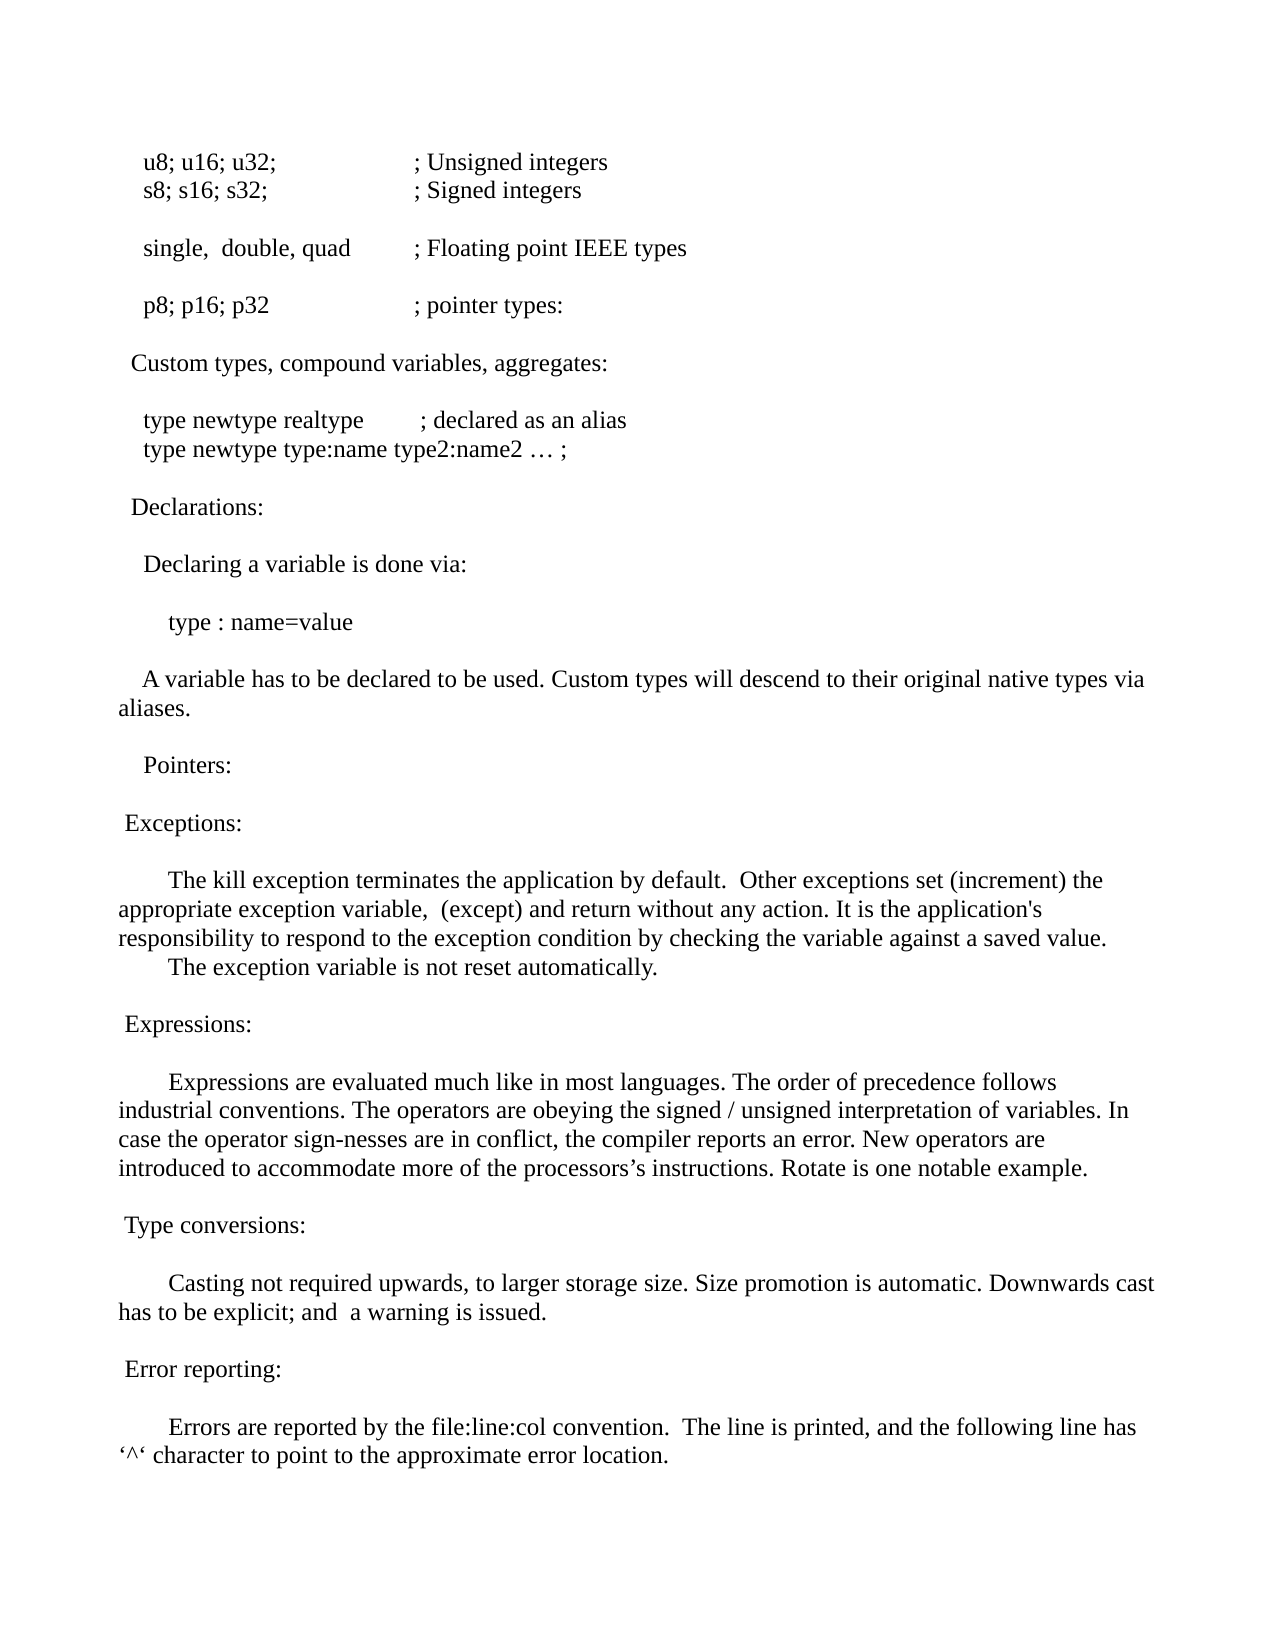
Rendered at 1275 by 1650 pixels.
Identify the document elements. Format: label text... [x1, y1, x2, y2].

text Type conversions: [118, 1211, 1157, 1239]
text Expressions: [118, 1009, 1157, 1038]
text single, double, quad ; Floating point IEEE types [118, 233, 1157, 262]
text Custom types, compound variables, aggregates: [118, 348, 1157, 377]
text Expressions are evaluated much like in most languages. The order of precedence follows industrial conventions. The operators are obeying the signed / unsigned interpretation of variables. In case the operator sign-nesses are in conflict, the compiler reports an error. New operators are introduced to accommodate more of the processors’s instructions. Rotate is one notable example. [118, 1067, 1157, 1182]
text type newtype realtype ; declared as an alias [118, 406, 1157, 434]
text p8; p16; p32 ; pointer types: [118, 291, 1157, 319]
text Casting not required upwards, to larger storage size. Size promotion is automatic. Downwards cast has to be explicit; and a warning is issued. [118, 1268, 1157, 1326]
text Error reporting: [118, 1354, 1157, 1383]
text Pointers: [118, 751, 1157, 779]
text type newtype type:name type2:name2 … ; [118, 434, 1157, 463]
text The exception variable is not reset automatically. [118, 952, 1157, 981]
text Exceptions: [118, 808, 1157, 837]
text Declarations: [118, 492, 1157, 521]
text A variable has to be declared to be used. Custom types will descend to their original native types via aliases. [118, 664, 1157, 722]
text s8; s16; s32; ; Signed integers [118, 176, 1157, 204]
text Declaring a variable is done via: [118, 549, 1157, 578]
text u8; u16; u32; ; Unsigned integers [118, 147, 1157, 176]
text The kill exception terminates the application by default. Other exceptions set (increment) the appropriate exception variable, (except) and return without any action. It is the application's responsibility to respond to the exception condition by checking the variable against a saved value. [118, 866, 1157, 952]
text type : name=value [118, 607, 1157, 636]
text Errors are reported by the file:line:col convention. The line is printed, and the following line has ‘^‘ character to point to the approximate error location. [118, 1412, 1157, 1469]
